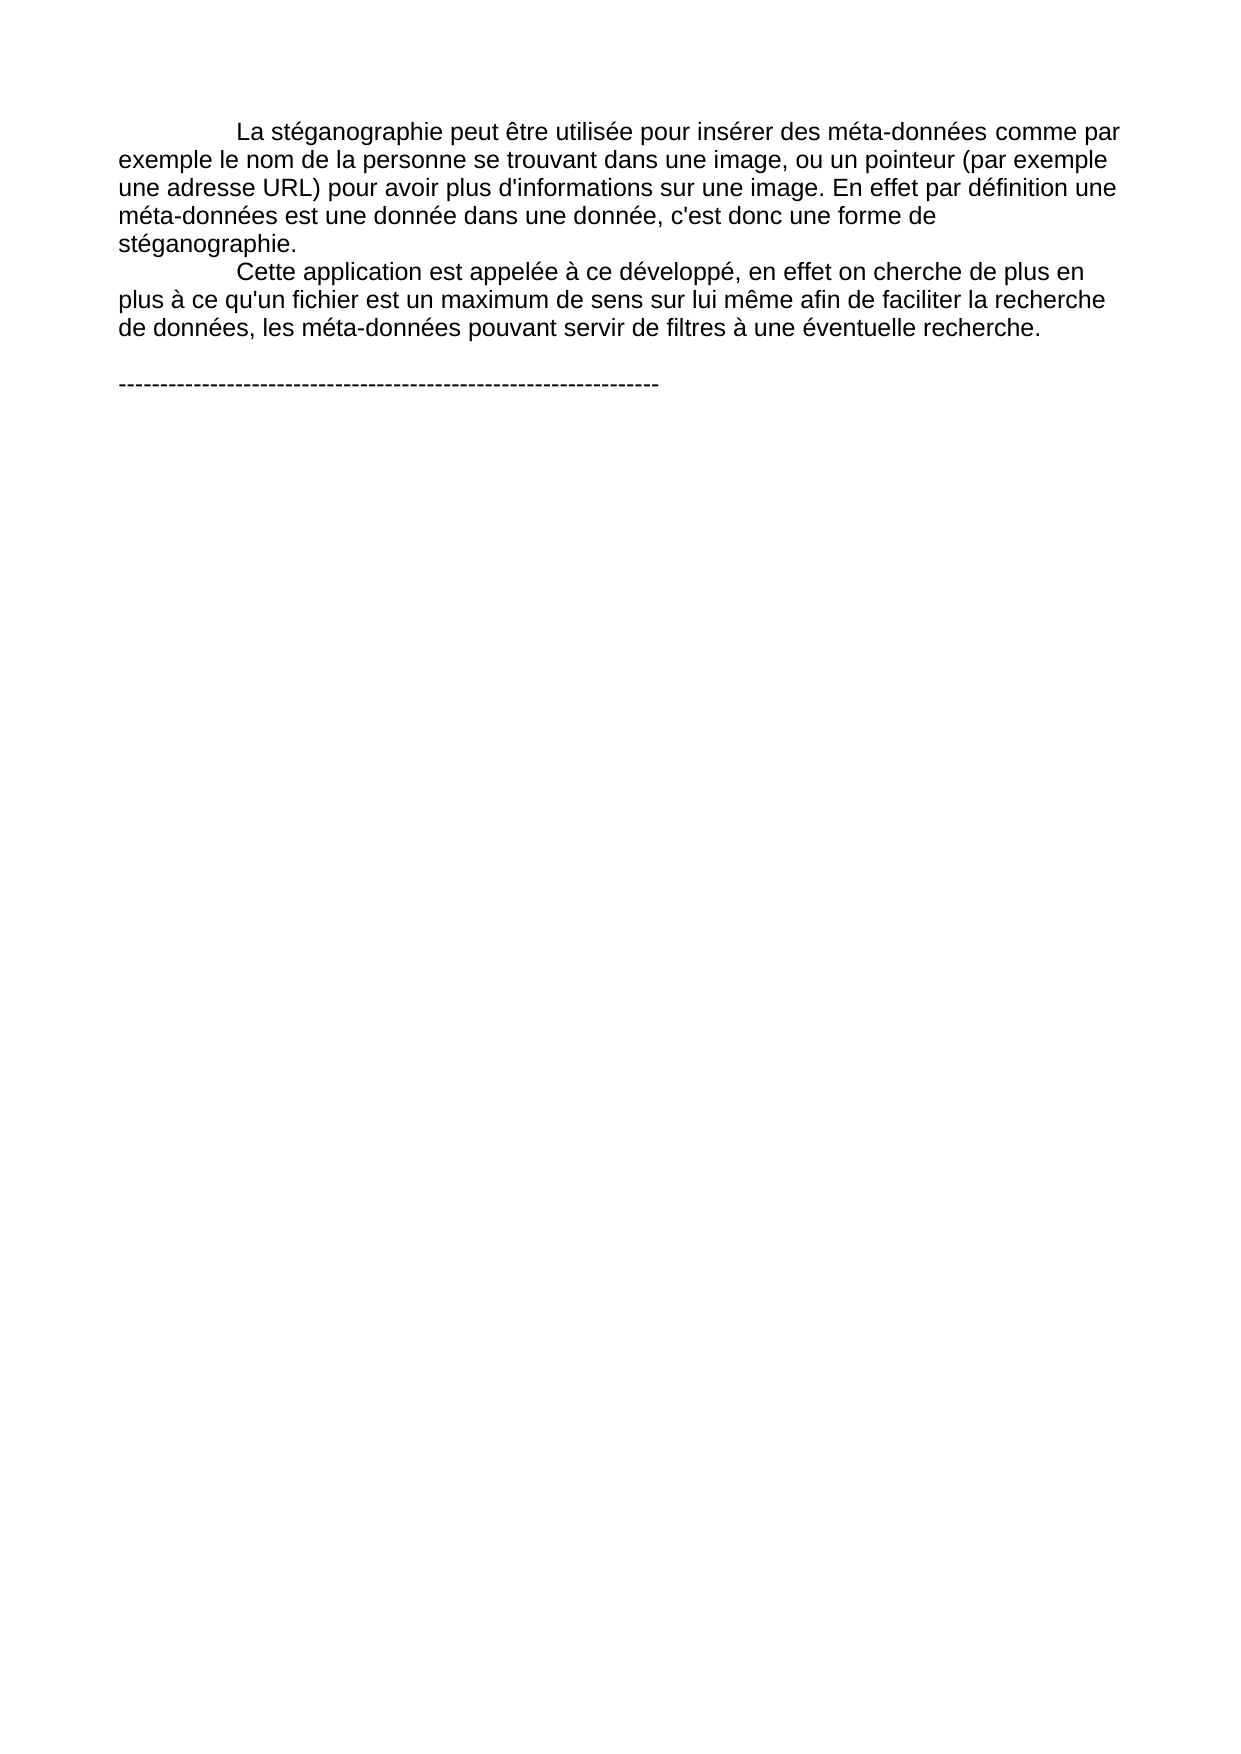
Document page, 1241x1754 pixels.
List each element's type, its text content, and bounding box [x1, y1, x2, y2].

text ----------------------------------------------------------------- [118, 369, 1122, 397]
text La stéganographie peut être utilisée pour insérer des méta-données comme par exemple le nom de la personne se trouvant dans une image, ou un pointeur (par exemple une adresse URL) pour avoir plus d'informations sur une image. En effet par définition une méta-données est une donnée dans une donnée, c'est donc une forme de stéganographie. [118, 118, 1122, 258]
text Cette application est appelée à ce développé, en effet on cherche de plus en plus à ce qu'un fichier est un maximum de sens sur lui même afin de faciliter la recherche de données, les méta-données pouvant servir de filtres à une éventuelle recherche. [118, 258, 1122, 341]
